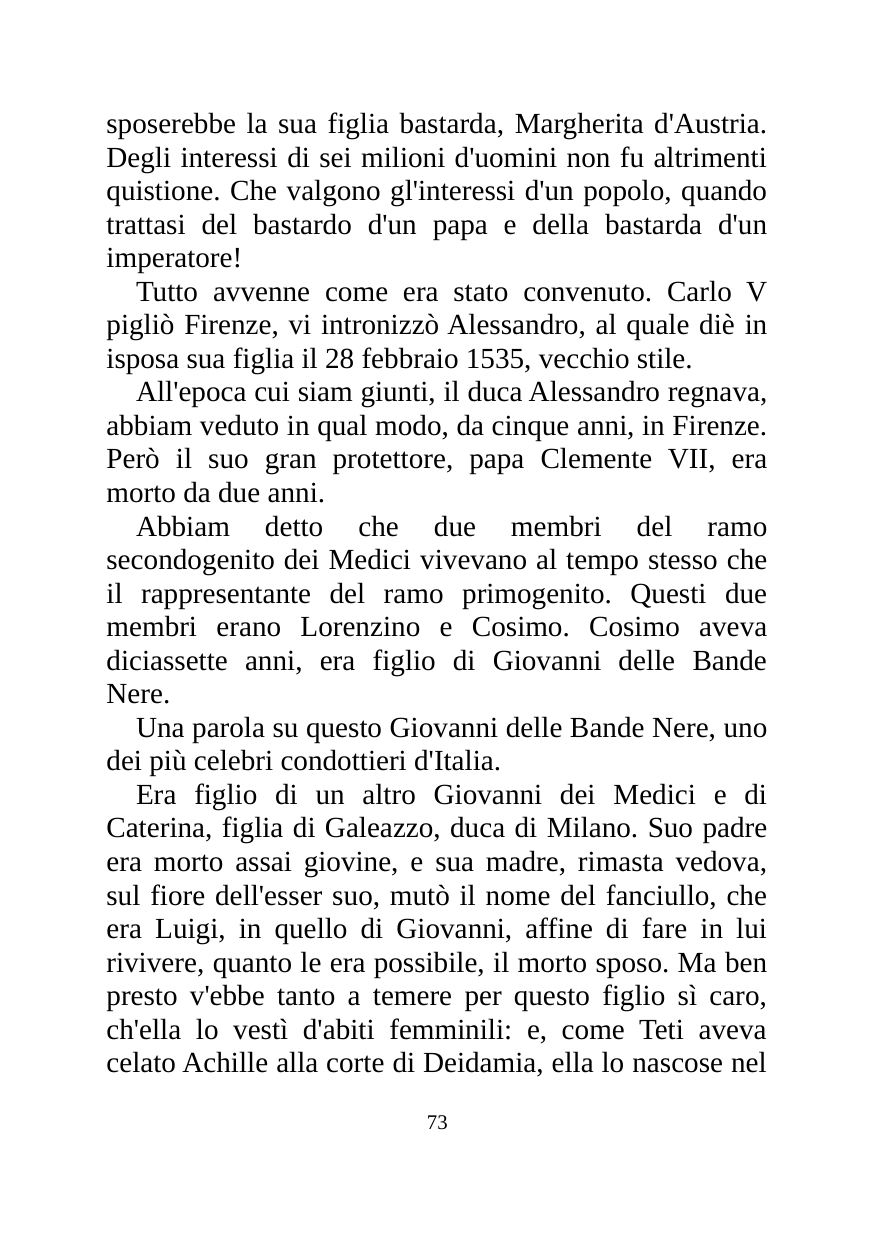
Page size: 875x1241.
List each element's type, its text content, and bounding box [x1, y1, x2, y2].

text Era figlio di un altro Giovanni dei Medici e di Caterina, figlia di Galeazzo, duca di Milano. Suo padre era morto assai giovine, e sua madre, rimasta vedova, sul fiore dell'esser suo, mutò il nome del fanciullo, che era Luigi, in quello di Giovanni, affine di fare in lui rivivere, quanto le era possibile, il morto sposo. Ma ben presto v'ebbe tanto a temere per questo figlio sì caro, ch'ella lo vestì d'abiti femminili: e, come Teti aveva celato Achille alla corte di Deidamia, ella lo nascose nel [106, 777, 768, 1079]
text Abbiam detto che due membri del ramo secondogenito dei Medici vivevano al tempo stesso che il rappresentante del ramo primogenito. Questi due membri erano Lorenzino e Cosimo. Cosimo aveva diciassette anni, era figlio di Giovanni delle Bande Nere. [106, 509, 768, 710]
text Tutto avvenne come era stato convenuto. Carlo V pigliò Firenze, vi intronizzò Alessandro, al quale diè in isposa sua figlia il 28 febbraio 1535, vecchio stile. [106, 274, 768, 374]
text Una parola su questo Giovanni delle Bande Nere, uno dei più celebri condottieri d'Italia. [106, 710, 768, 777]
text sposerebbe la sua figlia bastarda, Margherita d'Austria. Degli interessi di sei milioni d'uomini non fu altrimenti quistione. Che valgono gl'interessi d'un popolo, quando trattasi del bastardo d'un papa e della bastarda d'un imperatore! [106, 106, 768, 274]
text All'epoca cui siam giunti, il duca Alessandro regnava, abbiam veduto in qual modo, da cinque anni, in Firenze. Però il suo gran protettore, papa Clemente VII, era morto da due anni. [106, 374, 768, 509]
